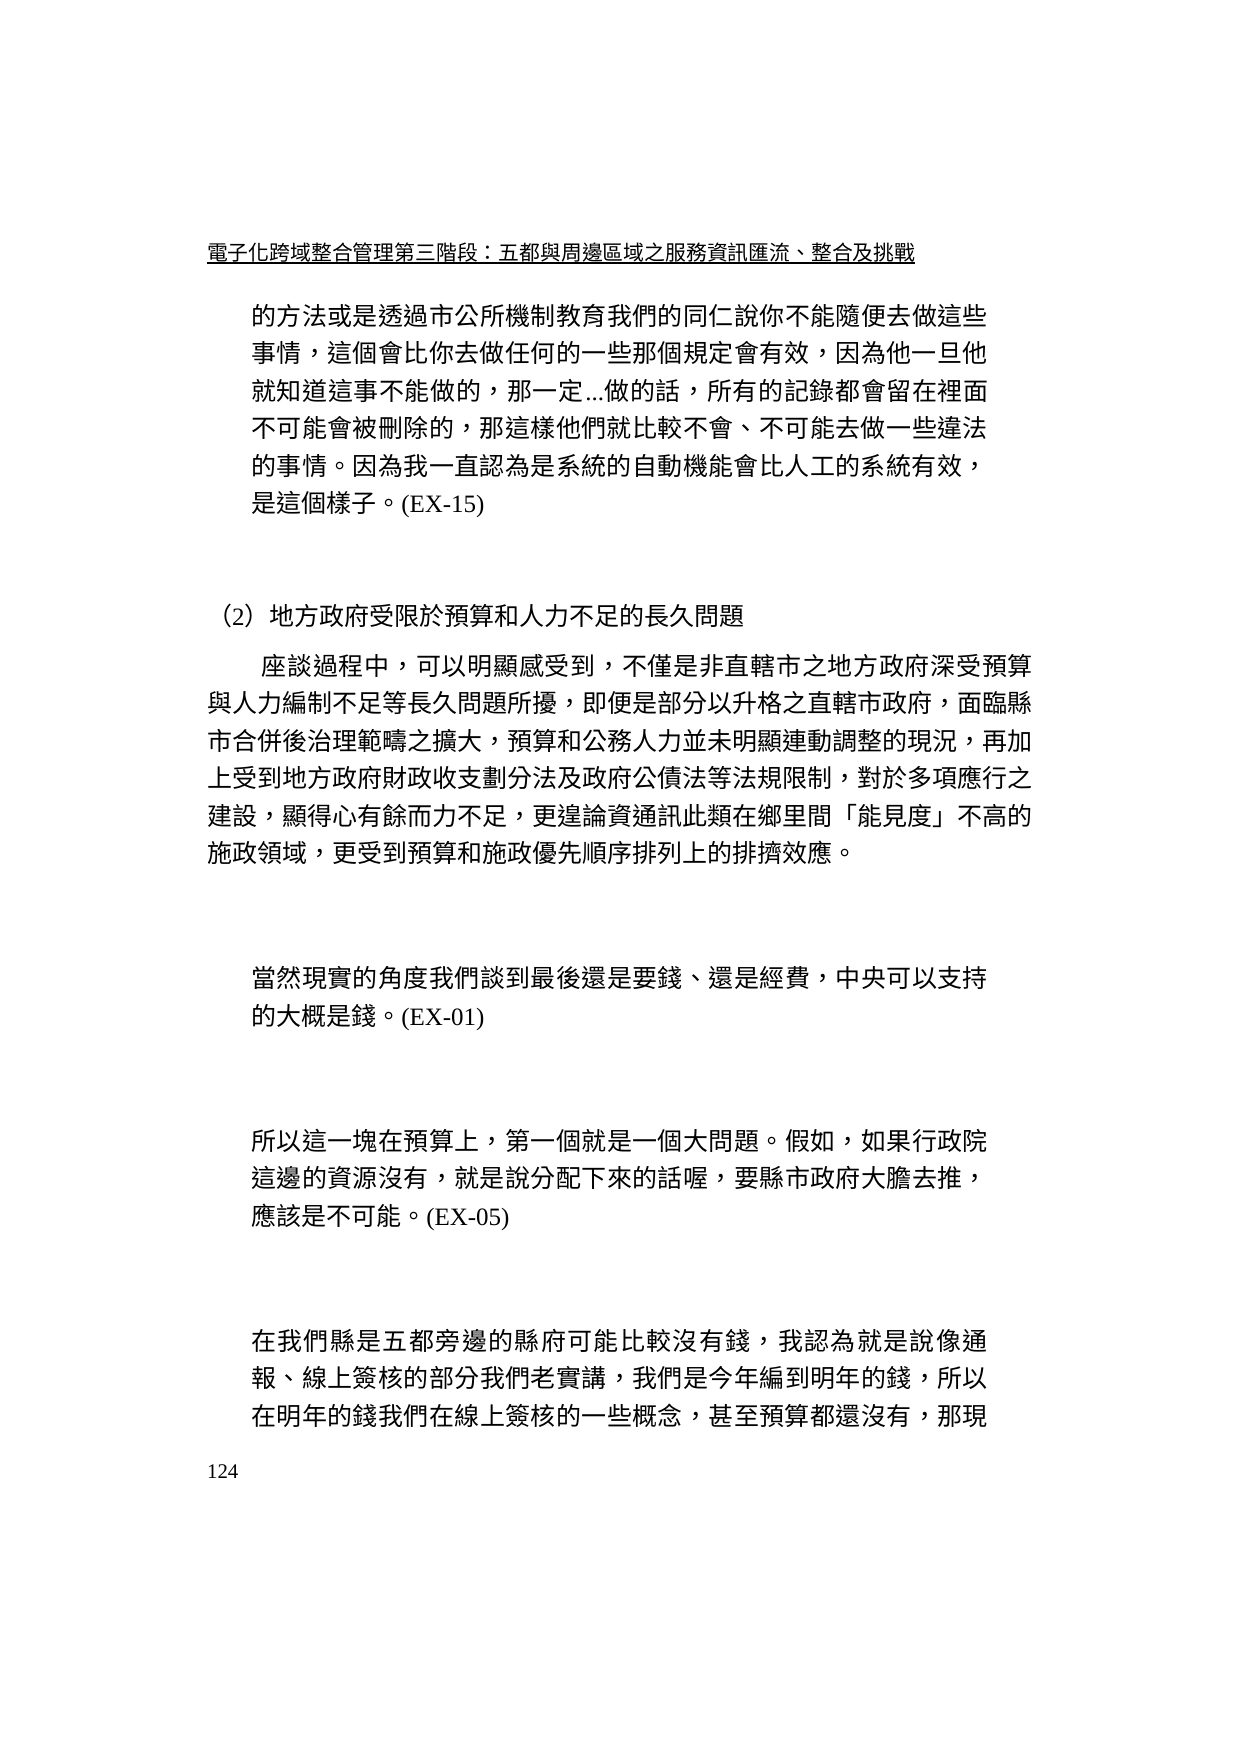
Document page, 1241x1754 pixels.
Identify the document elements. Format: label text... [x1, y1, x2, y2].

text 所以這一塊在預算上，第一個就是一個大問題。假如，如果行政院這邊的資源沒有，就是說分配下來的話喔，要縣市政府大膽去推，應該是不可能。(EX-05) [251, 1120, 989, 1233]
text 當然現實的角度我們談到最後還是要錢、還是經費，中央可以支持的大概是錢。(EX-01) [251, 958, 989, 1033]
text 座談過程中，可以明顯感受到，不僅是非直轄市之地方政府深受預算與人力編制不足等長久問題所擾，即便是部分以升格之直轄市政府，面臨縣市合併後治理範疇之擴大，預算和公務人力並未明顯連動調整的現況，再加上受到地方政府財政收支劃分法及政府公債法等法規限制，對於多項應行之建設，顯得心有餘而力不足，更遑論資通訊此類在鄉里間「能見度」不高的施政領域，更受到預算和施政優先順序排列上的排擠效應。 [207, 645, 1033, 870]
text 在我們縣是五都旁邊的縣府可能比較沒有錢，我認為就是說像通報、線上簽核的部分我們老實講，我們是今年編到明年的錢，所以在明年的錢我們在線上簽核的一些概念，甚至預算都還沒有，那現 [251, 1320, 989, 1433]
text 的方法或是透過市公所機制教育我們的同仁說你不能隨便去做這些事情，這個會比你去做任何的一些那個規定會有效，因為他一旦他就知道這事不能做的，那一定...做的話，所有的記錄都會留在裡面不可能會被刪除的，那這樣他們就比較不會、不可能去做一些違法的事情。因為我一直認為是系統的自動機能會比人工的系統有效，是這個樣子。(EX-15) [251, 295, 989, 520]
list 地方政府受限於預算和人力不足的長久問題 [207, 595, 1033, 633]
